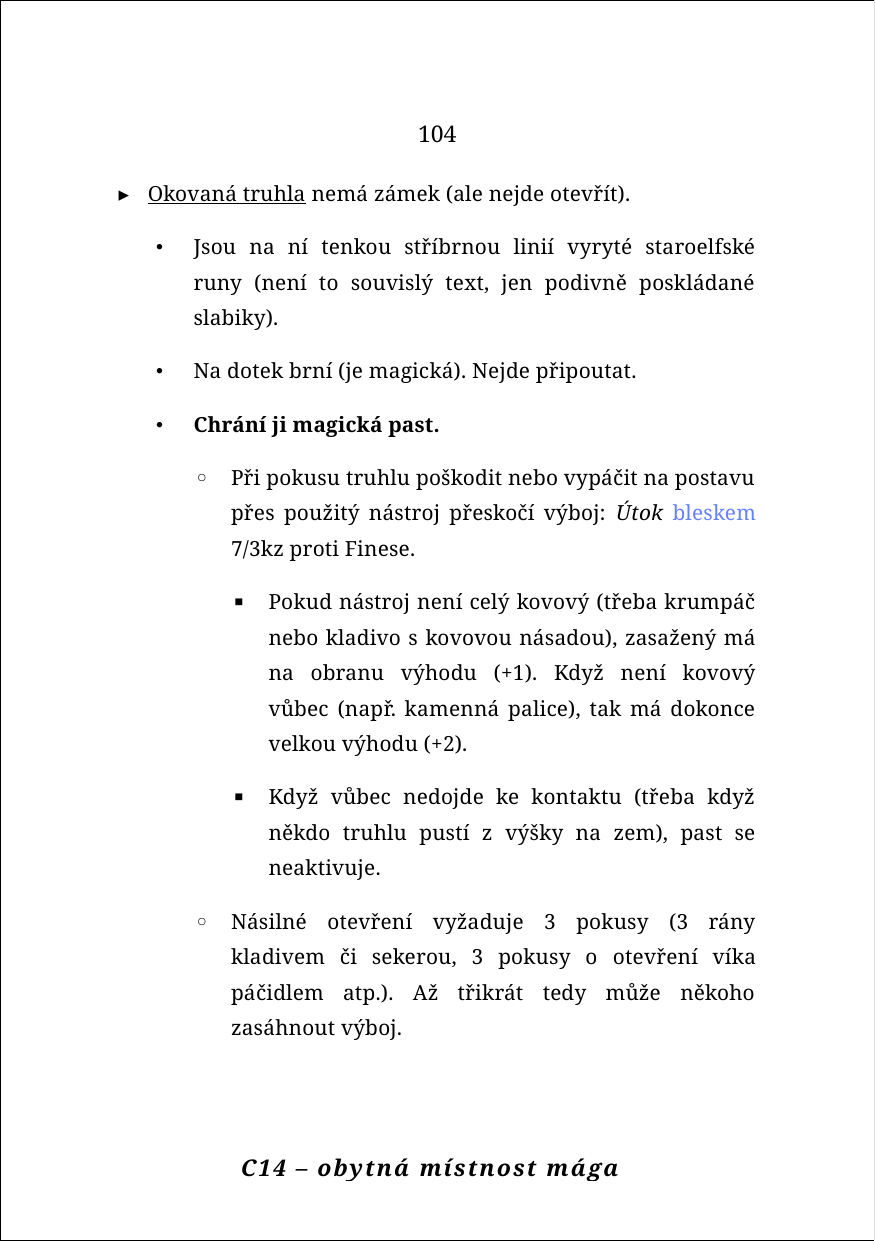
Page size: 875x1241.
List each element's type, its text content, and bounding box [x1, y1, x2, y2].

list Pokud nástroj není celý kovový (třeba krumpáč nebo kladivo s⁠ kovovou násadou), zasažený má na obranu výhodu (+1). Když není kovový vůbec (např. kamenná palice), tak má dokonce velkou výhodu (+2). [231, 587, 756, 758]
list Chrání ji magická past. [156, 410, 756, 438]
list Násilné otevření vyžaduje 3 pokusy (3 rány kladivem či sekerou, 3 pokusy o⁠ otevření víka páčidlem atp.). Až třikrát tedy může někoho zasáhnout výboj. [193, 907, 756, 1042]
list Jsou na ní tenkou stříbrnou linií vyryté staroelfské runy (není to souvislý text, jen podivně poskládané slabiky). [156, 232, 756, 332]
list Při pokusu truhlu poškodit nebo vypáčit na postavu přes použitý nástroj přeskočí výboj: Útok bleskem 7/3kz proti Finese. [193, 463, 756, 562]
text ▸ Okovaná truhla nemá zámek (ale nejde otevřít). [118, 179, 756, 207]
list Na dotek brní (je magická). Nejde připoutat. [156, 356, 756, 385]
list Když vůbec nedojde ke kontaktu (třeba když někdo truhlu pustí z⁠ výšky na zem), past se neaktivuje. [231, 782, 756, 882]
